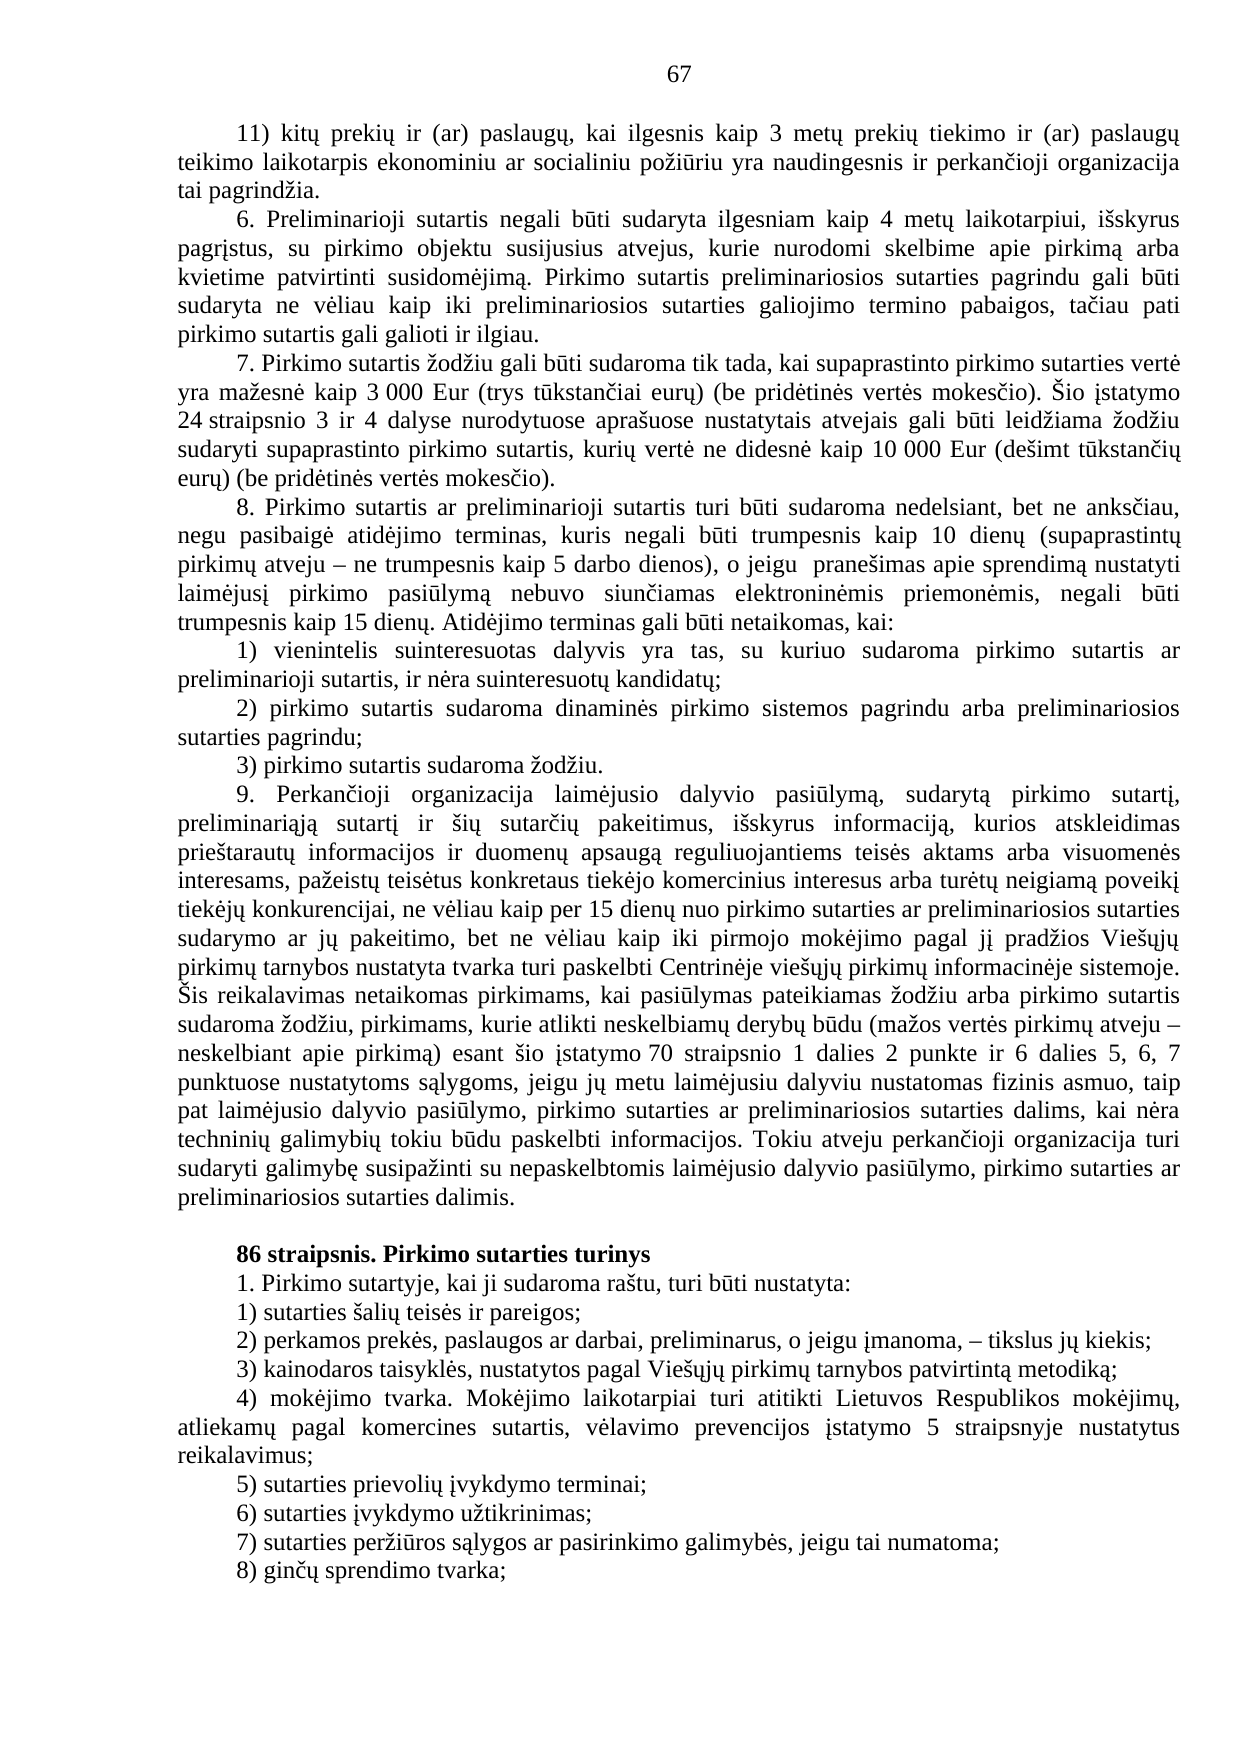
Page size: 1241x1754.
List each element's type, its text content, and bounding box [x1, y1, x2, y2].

text 11) kitų prekių ir (ar) paslaugų, kai ilgesnis kaip 3 metų prekių tiekimo ir (ar) paslaugų teikimo laikotarpis ekonominiu ar socialiniu požiūriu yra naudingesnis ir perkančioji organizacija tai pagrindžia. [177, 118, 1181, 204]
text 2) perkamos prekės, paslaugos ar darbai, preliminarus, o jeigu įmanoma, – tikslus jų kiekis; [177, 1326, 1181, 1354]
text 6. Preliminarioji sutartis negali būti sudaryta ilgesniam kaip 4 metų laikotarpiui, išskyrus pagrįstus, su pirkimo objektu susijusius atvejus, kurie nurodomi skelbime apie pirkimą arba kvietime patvirtinti susidomėjimą. Pirkimo sutartis preliminariosios sutarties pagrindu gali būti sudaryta ne vėliau kaip iki preliminariosios sutarties galiojimo termino pabaigos, tačiau pati pirkimo sutartis gali galioti ir ilgiau. [177, 204, 1181, 348]
text 7. Pirkimo sutartis žodžiu gali būti sudaroma tik tada, kai supaprastinto pirkimo sutarties vertė yra mažesnė kaip 3 000 Eur (trys tūkstančiai eurų) (be pridėtinės vertės mokesčio). Šio įstatymo 24 straipsnio 3 ir 4 dalyse nurodytuose aprašuose nustatytais atvejais gali būti leidžiama žodžiu sudaryti supaprastinto pirkimo sutartis, kurių vertė ne didesnė kaip 10 000 Eur (dešimt tūkstančių eurų) (be pridėtinės vertės mokesčio). [177, 348, 1181, 492]
text 4) mokėjimo tvarka. Mokėjimo laikotarpiai turi atitikti Lietuvos Respublikos mokėjimų, atliekamų pagal komercines sutartis, vėlavimo prevencijos įstatymo 5 straipsnyje nustatytus reikalavimus; [177, 1383, 1181, 1469]
text 3) kainodaros taisyklės, nustatytos pagal Viešųjų pirkimų tarnybos patvirtintą metodiką; [177, 1354, 1181, 1383]
text 3) pirkimo sutartis sudaroma žodžiu. [177, 751, 1181, 779]
text 1. Pirkimo sutartyje, kai ji sudaroma raštu, turi būti nustatyta: [177, 1268, 1181, 1297]
text 9. Perkančioji organizacija laimėjusio dalyvio pasiūlymą, sudarytą pirkimo sutartį, preliminariąją sutartį ir šių sutarčių pakeitimus, išskyrus informaciją, kurios atskleidimas prieštarautų informacijos ir duomenų apsaugą reguliuojantiems teisės aktams arba visuomenės interesams, pažeistų teisėtus konkretaus tiekėjo komercinius interesus arba turėtų neigiamą poveikį tiekėjų konkurencijai, ne vėliau kaip per 15 dienų nuo pirkimo sutarties ar preliminariosios sutarties sudarymo ar jų pakeitimo, bet ne vėliau kaip iki pirmojo mokėjimo pagal jį pradžios Viešųjų pirkimų tarnybos nustatyta tvarka turi paskelbti Centrinėje viešųjų pirkimų informacinėje sistemoje. Šis reikalavimas netaikomas pirkimams, kai pasiūlymas pateikiamas žodžiu arba pirkimo sutartis sudaroma žodžiu, pirkimams, kurie atlikti neskelbiamų derybų būdu (mažos vertės pirkimų atveju – neskelbiant apie pirkimą) esant šio įstatymo 70 straipsnio 1 dalies 2 punkte ir 6 dalies 5, 6, 7 punktuose nustatytoms sąlygoms, jeigu jų metu laimėjusiu dalyviu nustatomas fizinis asmuo, taip pat laimėjusio dalyvio pasiūlymo, pirkimo sutarties ar preliminariosios sutarties dalims, kai nėra techninių galimybių tokiu būdu paskelbti informacijos. Tokiu atveju perkančioji organizacija turi sudaryti galimybę susipažinti su nepaskelbtomis laimėjusio dalyvio pasiūlymo, pirkimo sutarties ar preliminariosios sutarties dalimis. [177, 779, 1181, 1211]
text 1) sutarties šalių teisės ir pareigos; [177, 1297, 1181, 1326]
text 1) vienintelis suinteresuotas dalyvis yra tas, su kuriuo sudaroma pirkimo sutartis ar preliminarioji sutartis, ir nėra suinteresuotų kandidatų; [177, 636, 1181, 693]
text 86 straipsnis. Pirkimo sutarties turinys [177, 1239, 1181, 1268]
text 6) sutarties įvykdymo užtikrinimas; [177, 1498, 1181, 1527]
text 5) sutarties prievolių įvykdymo terminai; [177, 1469, 1181, 1498]
text 2) pirkimo sutartis sudaroma dinaminės pirkimo sistemos pagrindu arba preliminariosios sutarties pagrindu; [177, 693, 1181, 751]
text 8) ginčų sprendimo tvarka; [177, 1556, 1181, 1584]
text 8. Pirkimo sutartis ar preliminarioji sutartis turi būti sudaroma nedelsiant, bet ne anksčiau, negu pasibaigė atidėjimo terminas, kuris negali būti trumpesnis kaip 10 dienų (supaprastintų pirkimų atveju – ne trumpesnis kaip 5 darbo dienos), o jeigu pranešimas apie sprendimą nustatyti laimėjusį pirkimo pasiūlymą nebuvo siunčiamas elektroninėmis priemonėmis, negali būti trumpesnis kaip 15 dienų. Atidėjimo terminas gali būti netaikomas, kai: [177, 492, 1181, 636]
text 7) sutarties peržiūros sąlygos ar pasirinkimo galimybės, jeigu tai numatoma; [177, 1527, 1181, 1556]
